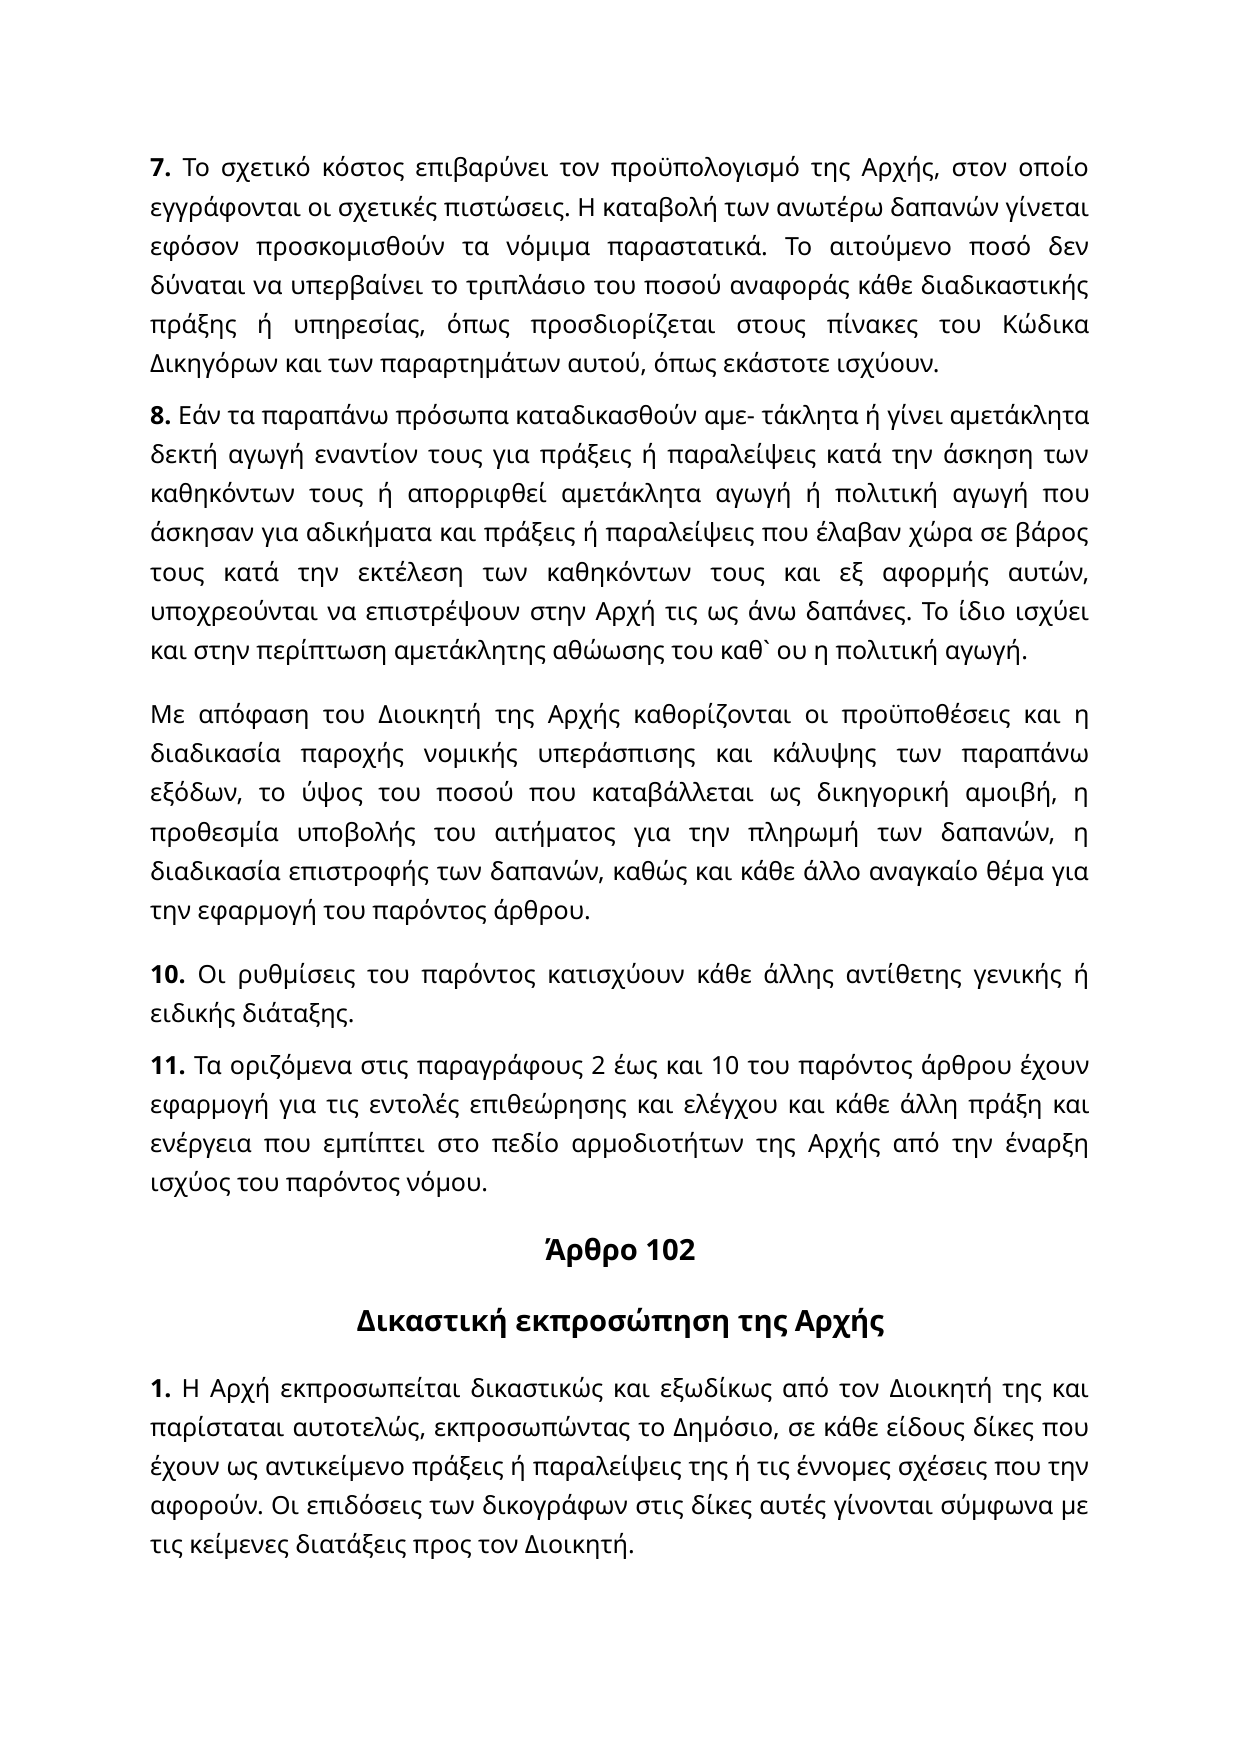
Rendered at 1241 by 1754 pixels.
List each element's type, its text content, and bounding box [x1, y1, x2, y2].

text 7. Το σχετικό κόστος επιβαρύνει τον προϋπολογισμό της Αρχής, στον οποίο εγγράφονται οι σχετικές πιστώσεις. Η καταβολή των ανωτέρω δαπανών γίνεται εφόσον προσκομισθούν τα νόμιμα παραστατικά. Το αιτούμενο ποσό δεν δύναται να υπερβαίνει το τριπλάσιο του ποσού αναφοράς κάθε διαδικαστικής πράξης ή υπηρεσίας, όπως προσδιορίζεται στους πίνακες του Κώδικα Δικηγόρων και των παραρτημάτων αυτού, όπως εκάστοτε ισχύουν. [150, 150, 1090, 380]
subtitle Άρθρο 102 [150, 1229, 1090, 1269]
text 8. Εάν τα παραπάνω πρόσωπα καταδικασθούν αμε- τάκλητα ή γίνει αμετάκλητα δεκτή αγωγή εναντίον τους για πράξεις ή παραλείψεις κατά την άσκηση των καθηκόντων τους ή απορριφθεί αμετάκλητα αγωγή ή πολιτική αγωγή που άσκησαν για αδικήματα και πράξεις ή παραλείψεις που έλαβαν χώρα σε βάρος τους κατά την εκτέλεση των καθηκόντων τους και εξ αφορμής αυτών, υποχρεούνται να επιστρέψουν στην Αρχή τις ως άνω δαπάνες. Το ίδιο ισχύει και στην περίπτωση αμετάκλητης αθώωσης του καθ` ου η πολιτική αγωγή. [150, 397, 1090, 667]
text 10. Οι ρυθμίσεις του παρόντος κατισχύουν κάθε άλλης αντίθετης γενικής ή ειδικής διάταξης. [150, 957, 1090, 1030]
text 11. Τα οριζόμενα στις παραγράφους 2 έως και 10 του παρόντος άρθρου έχουν εφαρμογή για τις εντολές επιθεώρησης και ελέγχου και κάθε άλλη πράξη και ενέργεια που εμπίπτει στο πεδίο αρμοδιοτήτων της Αρχής από την έναρξη ισχύος του παρόντος νόμου. [150, 1047, 1090, 1199]
text 1. Η Αρχή εκπροσωπείται δικαστικώς και εξωδίκως από τον Διοικητή της και παρίσταται αυτοτελώς, εκπροσωπώντας το Δημόσιο, σε κάθε είδους δίκες που έχουν ως αντικείμενο πράξεις ή παραλείψεις της ή τις έννομες σχέσεις που την αφορούν. Οι επιδόσεις των δικογράφων στις δίκες αυτές γίνονται σύμφωνα με τις κείμενες διατάξεις προς τον Διοικητή. [150, 1370, 1090, 1561]
subtitle Δικαστική εκπροσώπηση της Αρχής [150, 1300, 1090, 1339]
text Με απόφαση του Διοικητή της Αρχής καθορίζονται οι προϋποθέσεις και η διαδικασία παροχής νομικής υπεράσπισης και κάλυψης των παραπάνω εξόδων, το ύψος του ποσού που καταβάλλεται ως δικηγορική αμοιβή, η προθεσμία υποβολής του αιτήματος για την πληρωμή των δαπανών, η διαδικασία επιστροφής των δαπανών, καθώς και κάθε άλλο αναγκαίο θέμα για την εφαρμογή του παρόντος άρθρου. [150, 697, 1090, 927]
